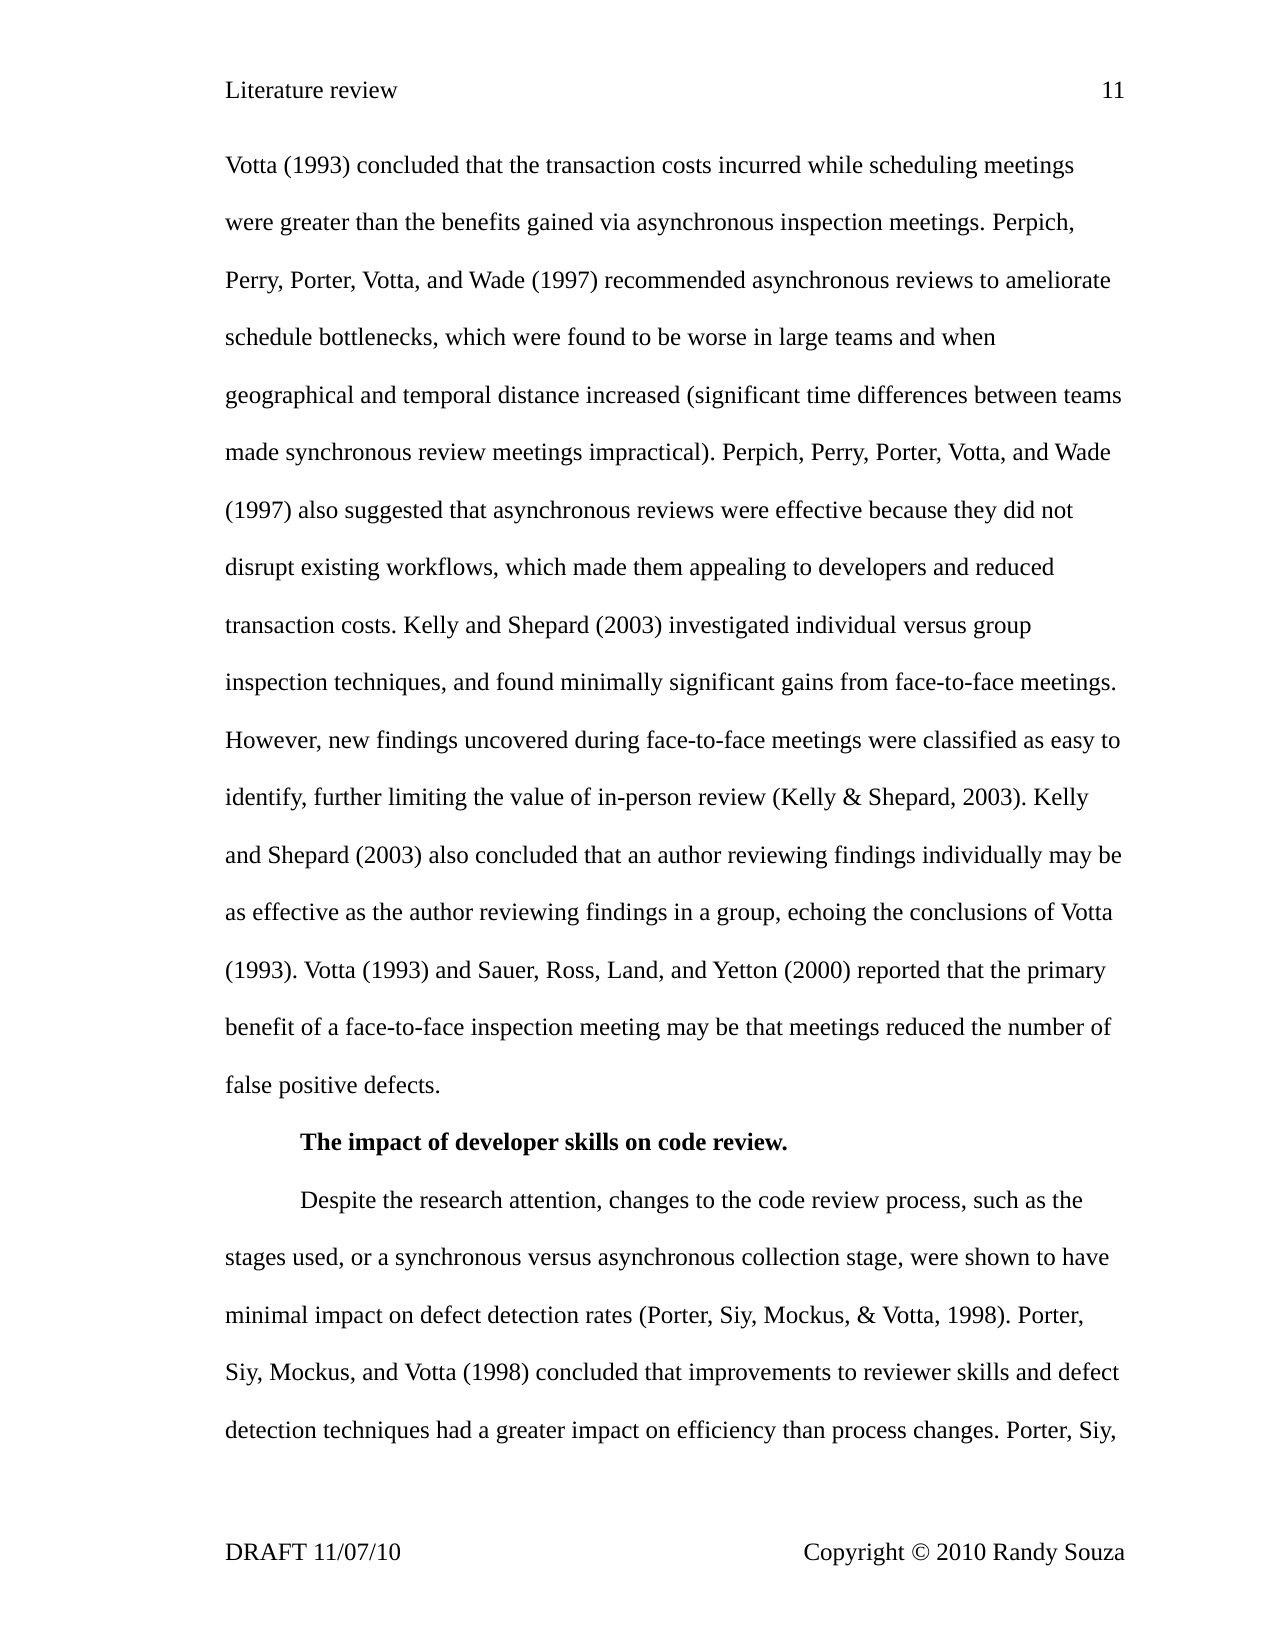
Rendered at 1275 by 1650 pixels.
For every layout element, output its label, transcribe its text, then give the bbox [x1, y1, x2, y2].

subtitle The impact of developer skills on code review. [300, 1127, 1125, 1156]
text Despite the research attention, changes to the code review process, such as the stages used, or a synchronous versus asynchronous collection stage, were shown to have minimal impact on defect detection rates (Porter, Siy, Mockus, & Votta, 1998). Porter, Siy, Mockus, and Votta (1998) concluded that improvements to reviewer skills and defect detection techniques had a greater impact on efficiency than process changes. Porter, Siy, [225, 1185, 1125, 1444]
text Votta (1993) concluded that the transaction costs incurred while scheduling meetings were greater than the benefits gained via asynchronous inspection meetings. Perpich, Perry, Porter, Votta, and Wade (1997) recommended asynchronous reviews to ameliorate schedule bottlenecks, which were found to be worse in large teams and when geographical and temporal distance increased (significant time differences between teams made synchronous review meetings impractical). Perpich, Perry, Porter, Votta, and Wade (1997) also suggested that asynchronous reviews were effective because they did not disrupt existing workflows, which made them appealing to developers and reduced transaction costs. Kelly and Shepard (2003) investigated individual versus group inspection techniques, and found minimally significant gains from face-to-face meetings. However, new findings uncovered during face-to-face meetings were classified as easy to identify, further limiting the value of in-person review (Kelly & Shepard, 2003). Kelly and Shepard (2003) also concluded that an author reviewing findings individually may be as effective as the author reviewing findings in a group, echoing the conclusions of Votta (1993). Votta (1993) and Sauer, Ross, Land, and Yetton (2000) reported that the primary benefit of a face-to-face inspection meeting may be that meetings reduced the number of false positive defects. [225, 150, 1125, 1099]
